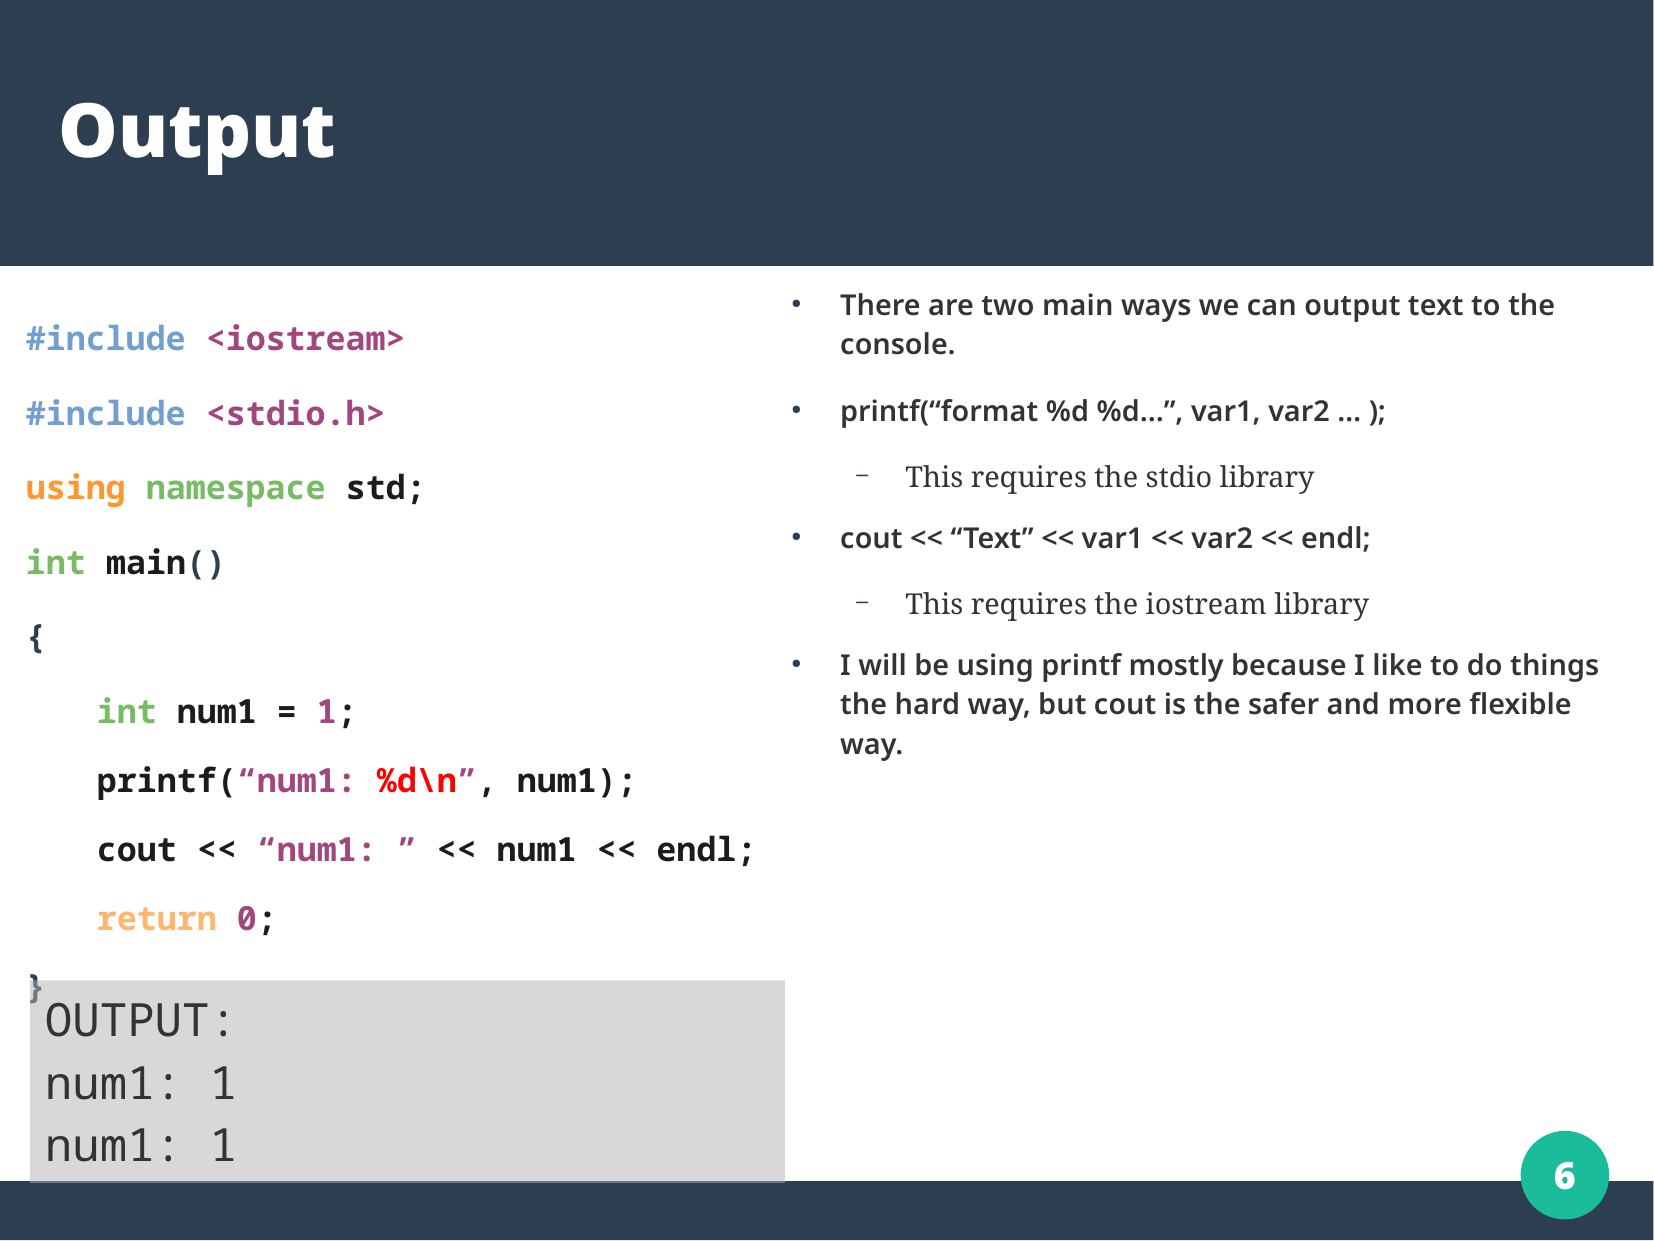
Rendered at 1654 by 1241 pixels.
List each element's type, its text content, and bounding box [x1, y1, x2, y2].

text_box OUTPUT: num1: 1 num1: 1 [29, 980, 785, 1155]
list There are two main ways we can output text to the console. printf(“format %d %d...”, var1, var2 … ); This requires the stdio library cout << “Text” << var1 << var2 << endl; This requires the iostream library I will be using printf mostly because I like to do things the hard way, but cout is the safer and more flexible way. [774, 284, 1635, 765]
list #include <iostream> #include <stdio.h> using namespace std; int main() { int num1 = 1; printf(“num1: %d\n”, num1); cout << “num1: ” << num1 << endl; return 0; } [0, 314, 766, 1142]
title Output [58, 49, 1595, 207]
